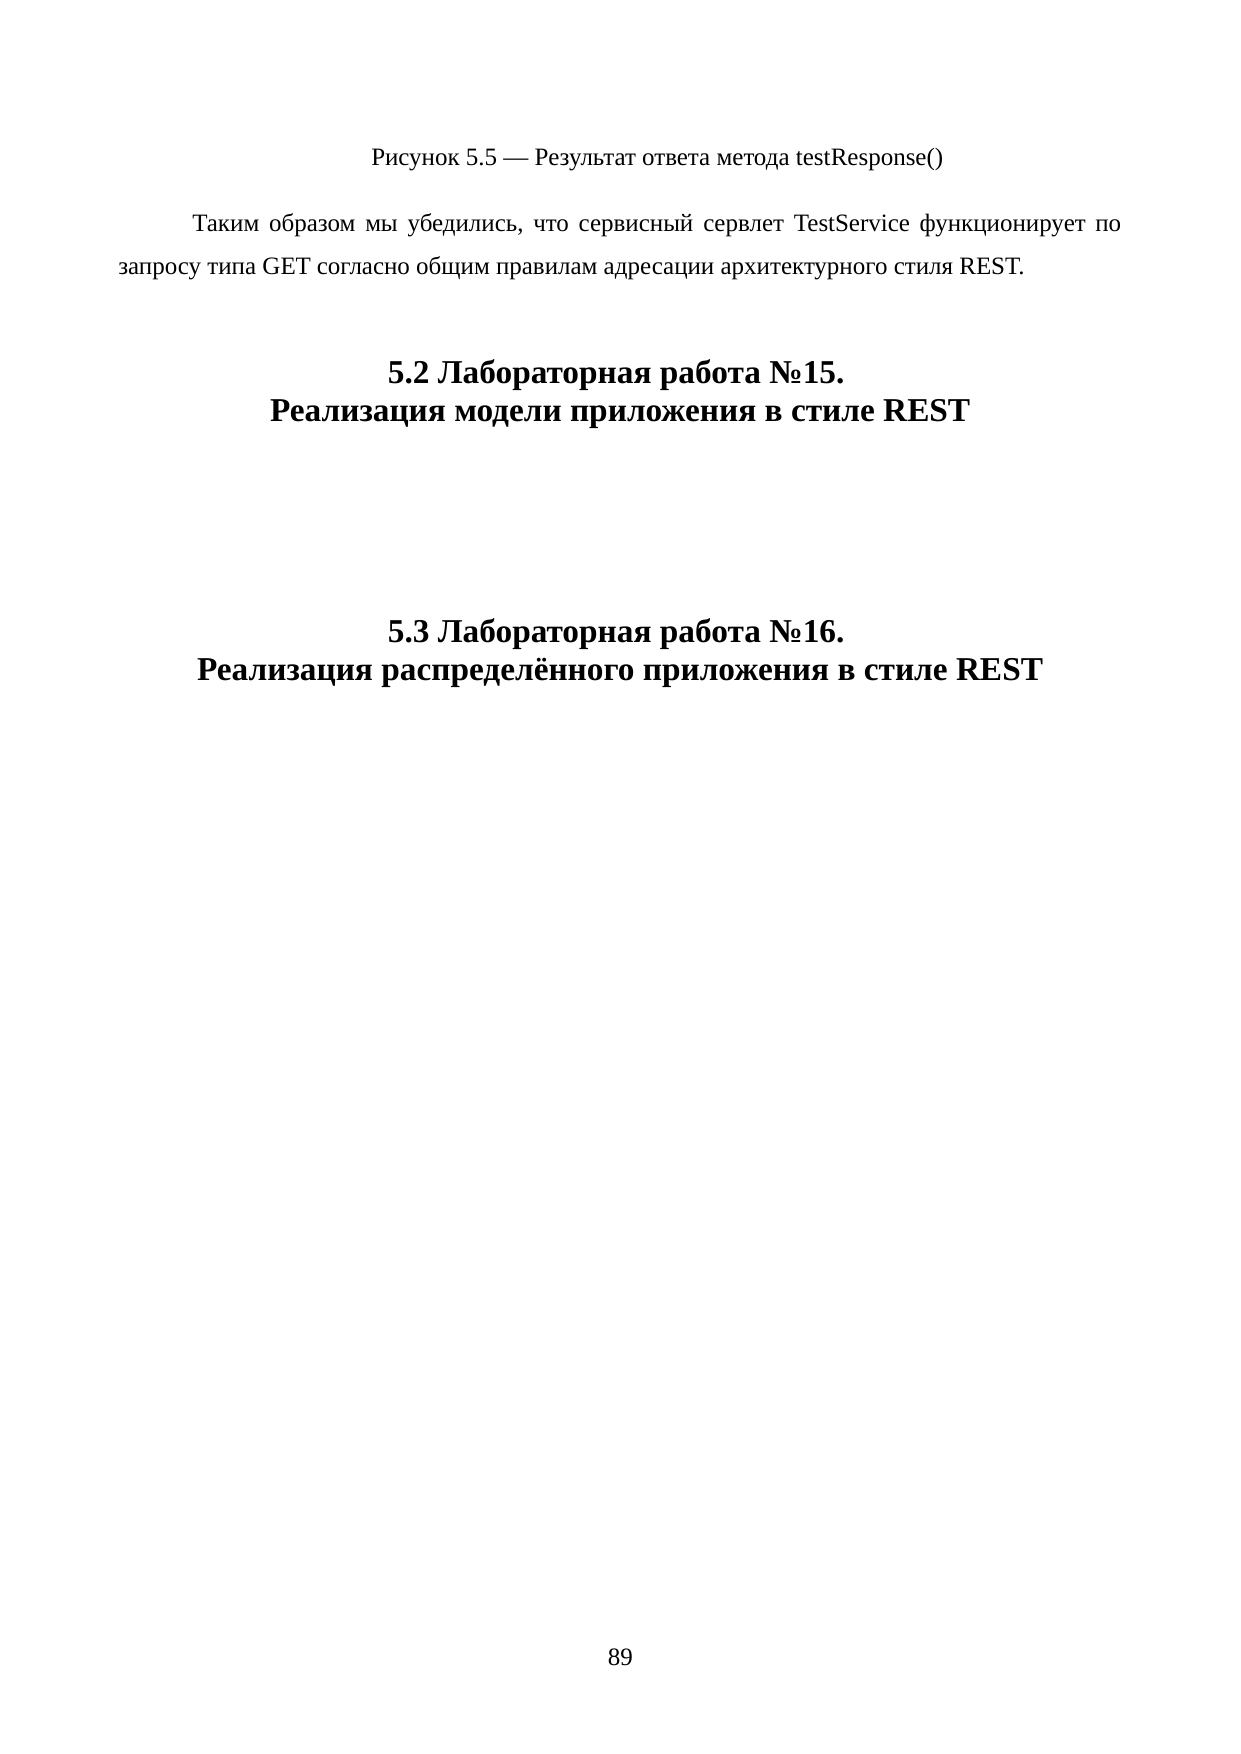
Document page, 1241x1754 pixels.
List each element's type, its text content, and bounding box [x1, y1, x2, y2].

text Таким образом мы убедились, что сервисный сервлет TestService функционирует по запросу типа GET согласно общим правилам адресации архитектурного стиля REST. [118, 208, 1122, 280]
subtitle 5.3 Лабораторная работа №16. Реализация распределённого приложения в стиле REST [118, 611, 1122, 687]
text Рисунок 5.5 — Результат ответа метода testResponse() [118, 142, 1122, 171]
subtitle 5.2 Лабораторная работа №15. Реализация модели приложения в стиле REST [118, 352, 1122, 429]
